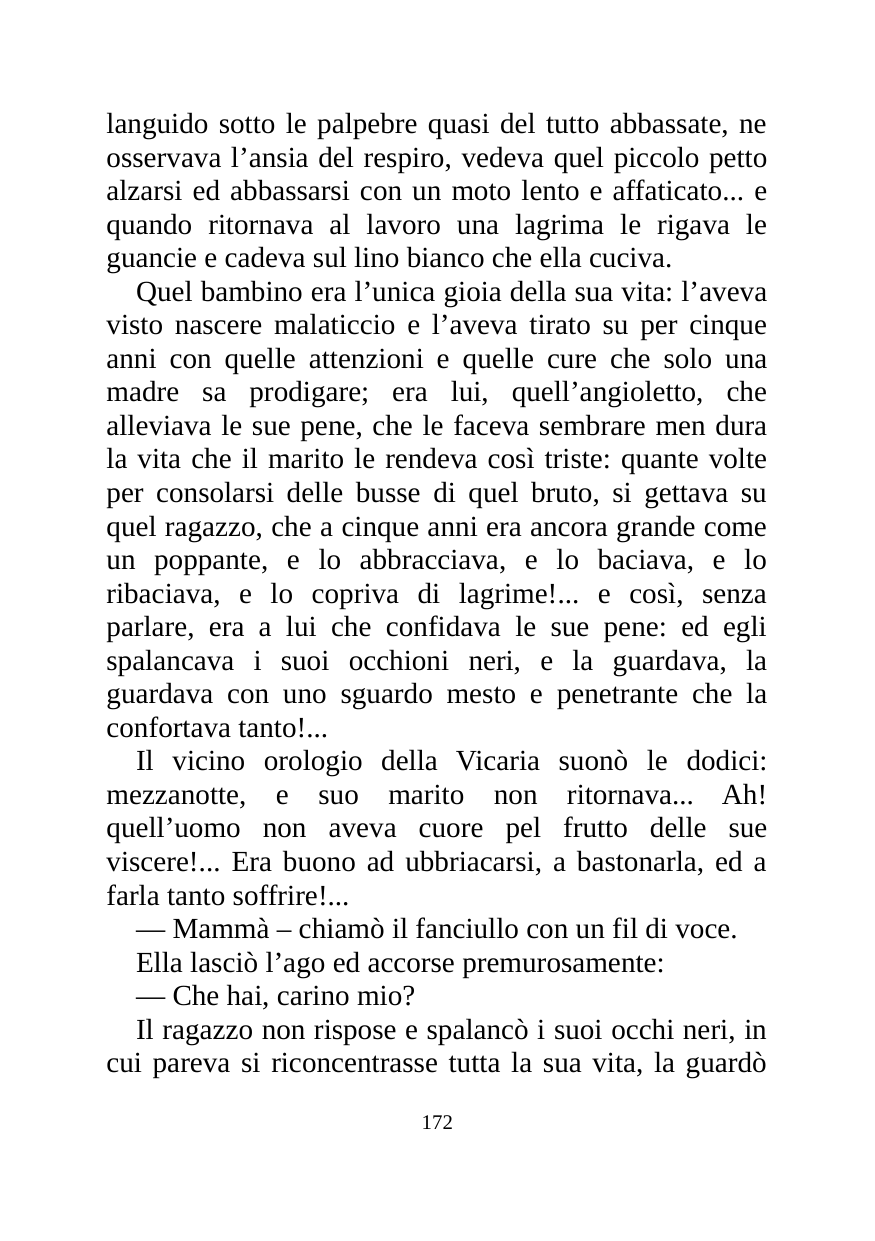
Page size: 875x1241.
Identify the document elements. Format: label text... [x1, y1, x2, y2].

text Il vicino orologio della Vicaria suonò le dodici: mezzanotte, e suo marito non ritornava... Ah! quell’uomo non aveva cuore pel frutto delle sue viscere!... Era buono ad ubbriacarsi, a bastonarla, ed a farla tanto soffrire!... [106, 743, 768, 911]
text Ella lasciò l’ago ed accorse premurosamente: [106, 945, 768, 978]
text languido sotto le palpebre quasi del tutto abbassate, ne osservava l’ansia del respiro, vedeva quel piccolo petto alzarsi ed abbassarsi con un moto lento e affaticato... e quando ritornava al lavoro una lagrima le rigava le guancie e cadeva sul lino bianco che ella cuciva. [106, 106, 768, 274]
text — Mammà – chiamò il fanciullo con un fil di voce. [106, 911, 768, 945]
text Quel bambino era l’unica gioia della sua vita: l’aveva visto nascere malaticcio e l’aveva tirato su per cinque anni con quelle attenzioni e quelle cure che solo una madre sa prodigare; era lui, quell’angioletto, che alleviava le sue pene, che le faceva sembrare men dura la vita che il marito le rendeva così triste: quante volte per consolarsi delle busse di quel bruto, si gettava su quel ragazzo, che a cinque anni era ancora grande come un poppante, e lo abbracciava, e lo baciava, e lo ribaciava, e lo copriva di lagrime!... e così, senza parlare, era a lui che confidava le sue pene: ed egli spalancava i suoi occhioni neri, e la guardava, la guardava con uno sguardo mesto e penetrante che la confortava tanto!... [106, 274, 768, 743]
text — Che hai, carino mio? [106, 978, 768, 1012]
text Il ragazzo non rispose e spalancò i suoi occhi neri, in cui pareva si riconcentrasse tutta la sua vita, la guardò [106, 1012, 768, 1079]
